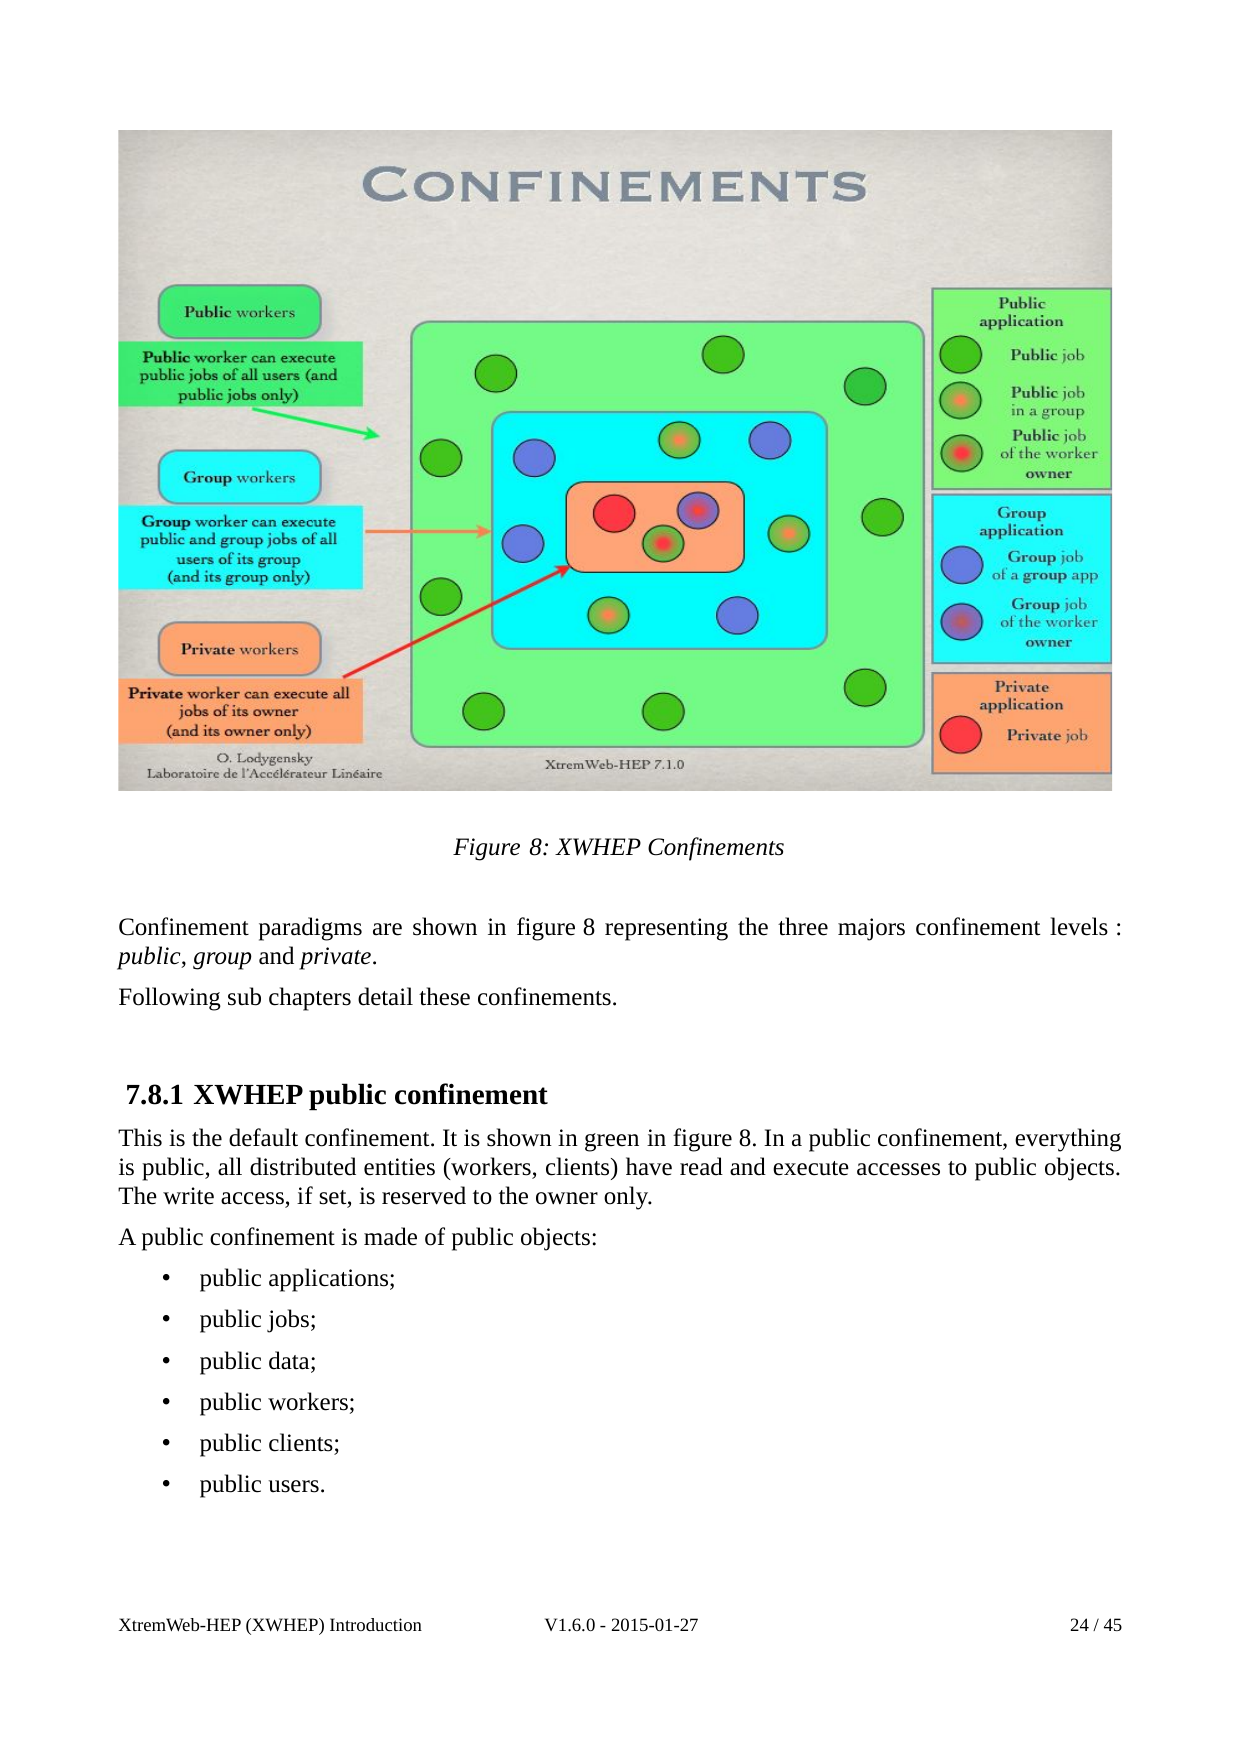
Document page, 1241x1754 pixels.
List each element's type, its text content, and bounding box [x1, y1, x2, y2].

list public jobs; [162, 1304, 1122, 1333]
list public users. [162, 1469, 1122, 1498]
text Confinement paradigms are shown in figure 8 representing the three majors confinement levels : public, group and private. [118, 912, 1122, 970]
list public workers; [162, 1387, 1122, 1416]
text A public confinement is made of public objects: [118, 1222, 1122, 1251]
text This is the default confinement. It is shown in green in figure 8. In a public confinement, everything is public, all distributed entities (workers, clients) have read and execute accesses to public objects. The write access, if set, is reserved to the owner only. [118, 1123, 1122, 1209]
list public data; [162, 1346, 1122, 1374]
subtitle XWHEP public confinement [118, 1077, 1122, 1111]
list public clients; [162, 1428, 1122, 1457]
picture [118, 130, 1113, 791]
list public applications; [162, 1263, 1122, 1292]
text Following sub chapters detail these confinements. [118, 982, 1122, 1011]
text Figure 8: XWHEP Confinements [118, 832, 1122, 861]
